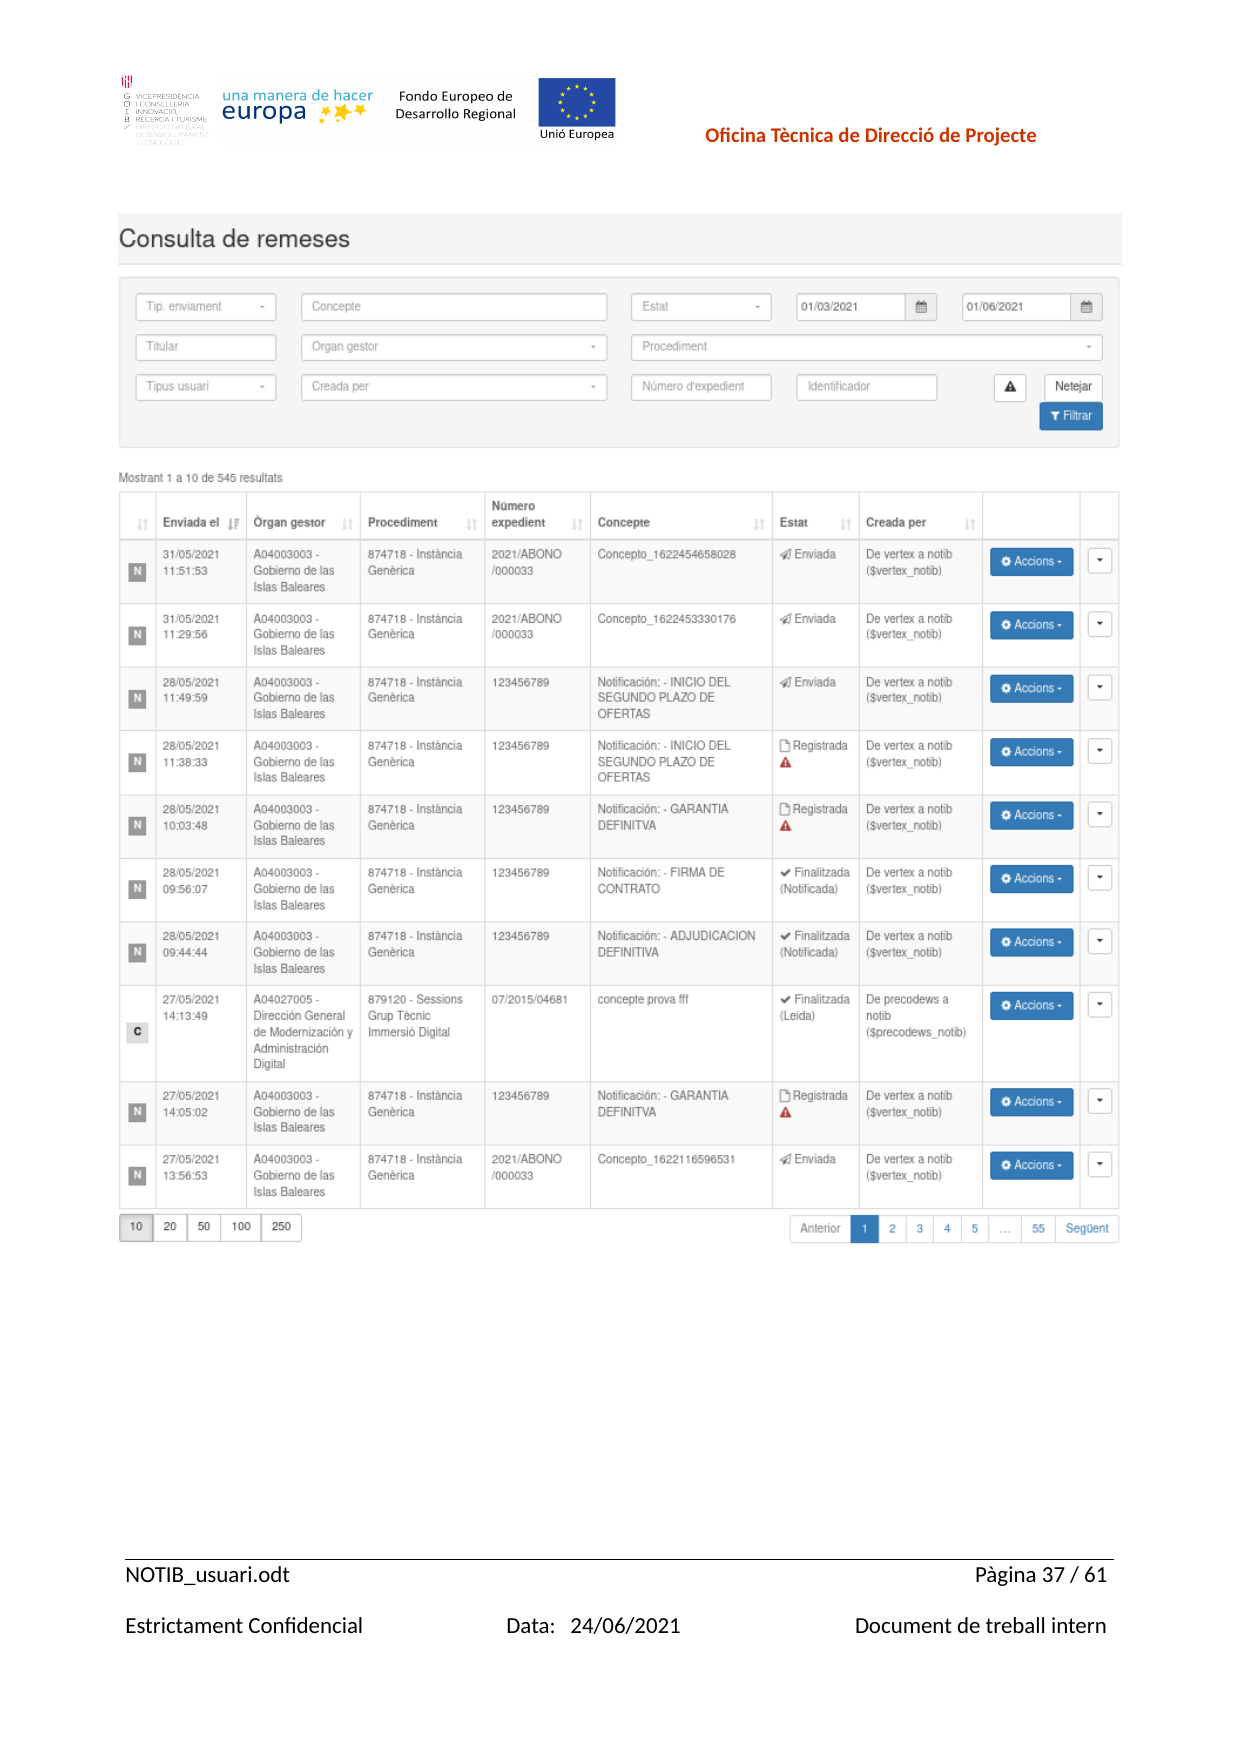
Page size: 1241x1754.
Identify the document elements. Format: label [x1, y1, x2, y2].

picture [118, 213, 1123, 1255]
picture [118, 73, 213, 147]
picture [219, 73, 621, 147]
